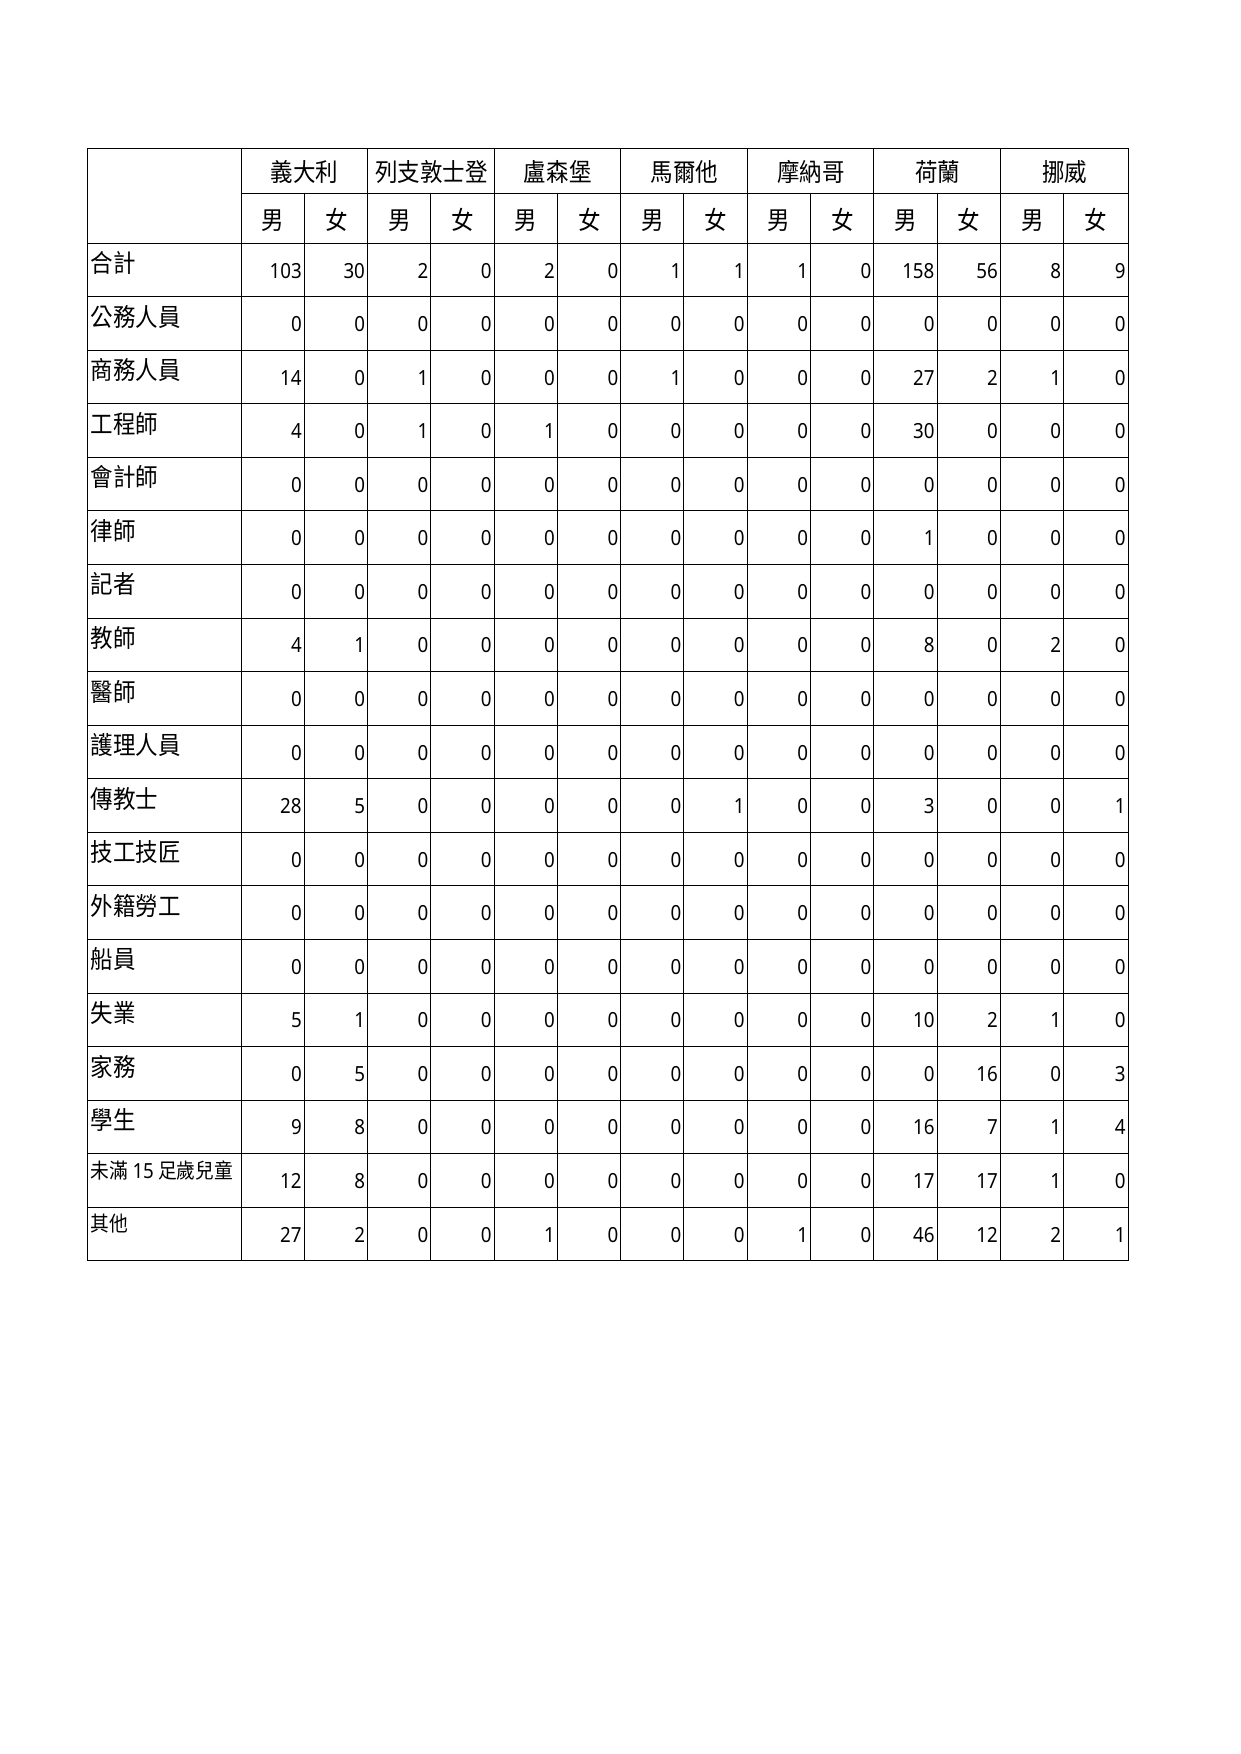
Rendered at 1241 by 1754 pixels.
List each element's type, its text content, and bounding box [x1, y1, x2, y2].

table_cell 學生 [88, 1101, 241, 1153]
table_cell 0 [621, 833, 683, 885]
table_cell 1 [495, 1208, 557, 1260]
table_cell 0 [748, 779, 810, 832]
table_cell 4 [1064, 1101, 1128, 1153]
table_cell 0 [684, 726, 747, 778]
table_cell 男 [1001, 194, 1063, 243]
table_cell 0 [938, 511, 1000, 564]
table_cell 0 [558, 1047, 620, 1099]
table_cell 0 [874, 458, 937, 510]
table_cell 0 [431, 940, 494, 992]
table_cell 0 [368, 1208, 430, 1260]
table_cell 0 [684, 297, 747, 350]
table_cell 1 [748, 244, 810, 296]
table_cell 0 [748, 1101, 810, 1153]
table_cell 0 [1001, 404, 1063, 457]
table_cell 0 [431, 404, 494, 457]
table_cell 家務 [88, 1047, 241, 1099]
table_cell 男 [621, 194, 683, 243]
table_cell 技工技匠 [88, 833, 241, 885]
table_cell 公務人員 [88, 297, 241, 350]
table_cell 2 [938, 994, 1000, 1046]
table_cell 1 [1001, 1154, 1063, 1207]
table_cell 0 [558, 619, 620, 671]
table_cell 103 [242, 244, 304, 296]
table_cell 0 [242, 511, 304, 564]
table_cell 2 [1001, 1208, 1063, 1260]
table_cell 0 [684, 619, 747, 671]
table_cell 0 [748, 1047, 810, 1099]
table_cell 0 [558, 994, 620, 1046]
table_cell 女 [1064, 194, 1128, 243]
table_cell 0 [748, 458, 810, 510]
table_cell 3 [1064, 1047, 1128, 1099]
table_cell 0 [495, 886, 557, 939]
table_cell 0 [495, 726, 557, 778]
table_header 馬爾他 [621, 149, 747, 193]
table_cell 其他 [88, 1208, 241, 1260]
table_cell 0 [811, 511, 873, 564]
table_cell 8 [305, 1101, 367, 1153]
table_cell 0 [748, 1154, 810, 1207]
table_cell 0 [684, 672, 747, 724]
table_cell 0 [242, 940, 304, 992]
table_cell 0 [495, 297, 557, 350]
table_cell 0 [431, 1101, 494, 1153]
table_cell 0 [368, 1154, 430, 1207]
table_cell 0 [811, 244, 873, 296]
table_cell 0 [242, 833, 304, 885]
table_cell 27 [874, 351, 937, 403]
table_cell 0 [748, 565, 810, 617]
table_cell 0 [1064, 297, 1128, 350]
table_cell 0 [305, 565, 367, 617]
table_cell 0 [1064, 351, 1128, 403]
table_cell 0 [1001, 886, 1063, 939]
table_cell 0 [431, 619, 494, 671]
table_cell 0 [621, 1208, 683, 1260]
table_cell 1 [621, 351, 683, 403]
table_cell 0 [558, 565, 620, 617]
table_cell 0 [305, 940, 367, 992]
table_cell 0 [305, 833, 367, 885]
table_cell 0 [748, 297, 810, 350]
table_cell 0 [368, 619, 430, 671]
table_cell 0 [495, 619, 557, 671]
table_cell 教師 [88, 619, 241, 671]
table_cell 0 [811, 619, 873, 671]
table_cell 0 [748, 940, 810, 992]
table_cell 護理人員 [88, 726, 241, 778]
table_cell 0 [495, 1101, 557, 1153]
table_cell 1 [1064, 1208, 1128, 1260]
table_cell 0 [684, 994, 747, 1046]
table_cell 0 [938, 672, 1000, 724]
table_cell 0 [621, 779, 683, 832]
table_cell 0 [684, 886, 747, 939]
table_cell 0 [811, 672, 873, 724]
table_header 荷蘭 [874, 149, 1000, 193]
table_cell 0 [684, 1154, 747, 1207]
table_cell 5 [305, 779, 367, 832]
table_cell 0 [368, 458, 430, 510]
table_cell 0 [811, 994, 873, 1046]
table_cell 0 [431, 244, 494, 296]
table_cell 1 [748, 1208, 810, 1260]
table_cell 0 [621, 565, 683, 617]
table_cell 0 [558, 833, 620, 885]
table_cell 0 [1064, 511, 1128, 564]
table_cell 0 [748, 833, 810, 885]
table_cell 0 [684, 565, 747, 617]
table_cell 0 [748, 994, 810, 1046]
table_cell 0 [368, 779, 430, 832]
table_cell 0 [684, 351, 747, 403]
table_cell 0 [495, 940, 557, 992]
table_cell 2 [1001, 619, 1063, 671]
table_cell 0 [874, 565, 937, 617]
table_cell 0 [558, 244, 620, 296]
table_cell 0 [431, 886, 494, 939]
table_cell 0 [811, 886, 873, 939]
table_header 摩納哥 [748, 149, 873, 193]
table_cell 30 [874, 404, 937, 457]
table_cell 1 [874, 511, 937, 564]
table_cell 1 [684, 244, 747, 296]
table_cell 0 [558, 458, 620, 510]
table_cell 0 [1001, 297, 1063, 350]
table_cell 0 [558, 1208, 620, 1260]
table_cell 2 [305, 1208, 367, 1260]
table_cell 0 [621, 619, 683, 671]
table_cell 56 [938, 244, 1000, 296]
table_cell 0 [621, 886, 683, 939]
table_cell 0 [558, 779, 620, 832]
table_cell 0 [748, 511, 810, 564]
table_cell 0 [495, 1047, 557, 1099]
table_cell 0 [621, 1101, 683, 1153]
table_cell 0 [1064, 565, 1128, 617]
table_header [88, 149, 241, 243]
table_cell 0 [938, 565, 1000, 617]
table_cell 1 [495, 404, 557, 457]
table_cell 158 [874, 244, 937, 296]
table_cell 0 [431, 994, 494, 1046]
table_cell 4 [242, 619, 304, 671]
table_cell 0 [684, 458, 747, 510]
table_cell 0 [811, 404, 873, 457]
table_cell 0 [748, 351, 810, 403]
table_cell 2 [495, 244, 557, 296]
table_cell 男 [495, 194, 557, 243]
table_cell 0 [242, 726, 304, 778]
table_cell 0 [874, 297, 937, 350]
table_cell 0 [874, 1047, 937, 1099]
table_cell 16 [874, 1101, 937, 1153]
table_cell 0 [495, 565, 557, 617]
table_cell 0 [495, 511, 557, 564]
table_cell 0 [558, 672, 620, 724]
table_cell 0 [811, 351, 873, 403]
table_cell 0 [1001, 1047, 1063, 1099]
table_cell 0 [558, 1154, 620, 1207]
table_cell 0 [874, 672, 937, 724]
table_cell 0 [811, 565, 873, 617]
table_cell 0 [431, 833, 494, 885]
table_cell 17 [874, 1154, 937, 1207]
table_cell 0 [811, 1101, 873, 1153]
table_cell 0 [811, 940, 873, 992]
table_cell 0 [1064, 994, 1128, 1046]
table_cell 男 [368, 194, 430, 243]
table_cell 0 [621, 672, 683, 724]
table_cell 律師 [88, 511, 241, 564]
table_cell 1 [1001, 351, 1063, 403]
table_cell 0 [621, 726, 683, 778]
table_cell 0 [305, 351, 367, 403]
table_cell 0 [684, 1101, 747, 1153]
table_cell 0 [621, 994, 683, 1046]
table_cell 工程師 [88, 404, 241, 457]
table_cell 0 [368, 672, 430, 724]
table_cell 0 [1001, 511, 1063, 564]
table_cell 0 [938, 779, 1000, 832]
table_cell 0 [748, 404, 810, 457]
table_cell 0 [621, 458, 683, 510]
table_cell 記者 [88, 565, 241, 617]
table_cell 0 [305, 297, 367, 350]
table_cell 0 [811, 1208, 873, 1260]
table_cell 未滿15足歲兒童 [88, 1154, 241, 1207]
table_cell 合計 [88, 244, 241, 296]
table_cell 0 [938, 833, 1000, 885]
table_cell 17 [938, 1154, 1000, 1207]
table_cell 0 [495, 351, 557, 403]
table_cell 商務人員 [88, 351, 241, 403]
table_cell 0 [811, 1047, 873, 1099]
table_cell 1 [1001, 994, 1063, 1046]
table_cell 4 [242, 404, 304, 457]
table_cell 會計師 [88, 458, 241, 510]
table_cell 0 [684, 833, 747, 885]
table_cell 0 [242, 297, 304, 350]
table_cell 0 [368, 886, 430, 939]
table_cell 3 [874, 779, 937, 832]
table_cell 0 [1064, 1154, 1128, 1207]
table_cell 8 [874, 619, 937, 671]
table_cell 0 [684, 1047, 747, 1099]
table_cell 0 [1001, 779, 1063, 832]
table_cell 0 [811, 297, 873, 350]
table_cell 0 [684, 940, 747, 992]
table_cell 0 [305, 458, 367, 510]
table_cell 14 [242, 351, 304, 403]
table_cell 0 [874, 833, 937, 885]
table_cell 1 [368, 351, 430, 403]
table_cell 0 [684, 404, 747, 457]
table_cell 醫師 [88, 672, 241, 724]
table_cell 10 [874, 994, 937, 1046]
table_cell 失業 [88, 994, 241, 1046]
table_cell 27 [242, 1208, 304, 1260]
table_cell 0 [558, 297, 620, 350]
table_cell 0 [431, 726, 494, 778]
table_cell 1 [368, 404, 430, 457]
table_cell 0 [242, 1047, 304, 1099]
table_cell 外籍勞工 [88, 886, 241, 939]
table_cell 0 [938, 458, 1000, 510]
table_cell 0 [431, 779, 494, 832]
table_cell 0 [1001, 565, 1063, 617]
table_cell 0 [242, 565, 304, 617]
table_cell 0 [748, 726, 810, 778]
table_cell 0 [431, 565, 494, 617]
table_cell 0 [558, 940, 620, 992]
table_cell 0 [1064, 404, 1128, 457]
table_cell 30 [305, 244, 367, 296]
table_cell 0 [938, 940, 1000, 992]
table_cell 0 [748, 886, 810, 939]
table_cell 女 [305, 194, 367, 243]
table_cell 0 [495, 1154, 557, 1207]
table_cell 0 [242, 886, 304, 939]
table_cell 9 [242, 1101, 304, 1153]
table_cell 0 [368, 1047, 430, 1099]
table_cell 0 [938, 297, 1000, 350]
table_cell 0 [1064, 619, 1128, 671]
table_cell 0 [1001, 833, 1063, 885]
table_cell 0 [684, 511, 747, 564]
table_cell 1 [684, 779, 747, 832]
table_cell 0 [431, 351, 494, 403]
table_cell 0 [811, 458, 873, 510]
table_cell 女 [811, 194, 873, 243]
table_header 挪威 [1001, 149, 1128, 193]
table_cell 0 [874, 726, 937, 778]
table_cell 0 [242, 672, 304, 724]
table_cell 28 [242, 779, 304, 832]
table_header 列支敦士登 [368, 149, 494, 193]
table_cell 0 [431, 458, 494, 510]
table_cell 0 [558, 511, 620, 564]
table_cell 12 [242, 1154, 304, 1207]
table_cell 0 [621, 404, 683, 457]
table_cell 0 [495, 994, 557, 1046]
table_cell 1 [305, 619, 367, 671]
table_cell 1 [621, 244, 683, 296]
table_cell 男 [748, 194, 810, 243]
table_cell 1 [305, 994, 367, 1046]
table_cell 16 [938, 1047, 1000, 1099]
table_cell 0 [305, 726, 367, 778]
table_cell 船員 [88, 940, 241, 992]
table_cell 0 [368, 726, 430, 778]
table_cell 1 [1064, 779, 1128, 832]
table_cell 0 [1064, 672, 1128, 724]
table_cell 0 [368, 297, 430, 350]
table_cell 女 [431, 194, 494, 243]
table_cell 0 [368, 833, 430, 885]
table_cell 0 [1001, 672, 1063, 724]
table_cell 0 [684, 1208, 747, 1260]
table_cell 0 [621, 1154, 683, 1207]
table_cell 0 [874, 940, 937, 992]
table_cell 0 [558, 351, 620, 403]
table_cell 0 [748, 619, 810, 671]
table_cell 9 [1064, 244, 1128, 296]
table_cell 0 [1064, 833, 1128, 885]
table_cell 2 [938, 351, 1000, 403]
table_cell 0 [748, 672, 810, 724]
table_cell 女 [558, 194, 620, 243]
table_cell 0 [368, 940, 430, 992]
table_cell 0 [1064, 458, 1128, 510]
table_cell 0 [558, 886, 620, 939]
table_cell 女 [684, 194, 747, 243]
table_cell 0 [305, 511, 367, 564]
table_cell 0 [368, 565, 430, 617]
table_cell 0 [495, 672, 557, 724]
table_cell 46 [874, 1208, 937, 1260]
table_cell 0 [431, 1047, 494, 1099]
table_cell 0 [1001, 940, 1063, 992]
table_cell 0 [558, 726, 620, 778]
table_cell 0 [811, 833, 873, 885]
table_cell 1 [1001, 1101, 1063, 1153]
table_cell 0 [874, 886, 937, 939]
table_cell 7 [938, 1101, 1000, 1153]
table_cell 0 [811, 1154, 873, 1207]
table_cell 0 [621, 940, 683, 992]
table_cell 男 [242, 194, 304, 243]
table_cell 0 [938, 404, 1000, 457]
table_cell 女 [938, 194, 1000, 243]
table_cell 0 [938, 726, 1000, 778]
table_cell 0 [938, 619, 1000, 671]
table_cell 0 [431, 672, 494, 724]
table_cell 0 [368, 1101, 430, 1153]
table_cell 0 [495, 458, 557, 510]
table_cell 傳教士 [88, 779, 241, 832]
table_cell 8 [1001, 244, 1063, 296]
table_header 盧森堡 [495, 149, 620, 193]
table_cell 0 [558, 1101, 620, 1153]
table_cell 0 [1001, 726, 1063, 778]
table_cell 0 [811, 726, 873, 778]
table_cell 0 [621, 297, 683, 350]
table_cell 8 [305, 1154, 367, 1207]
table_cell 0 [621, 511, 683, 564]
table_cell 0 [368, 511, 430, 564]
table_cell 0 [938, 886, 1000, 939]
table_cell 0 [811, 779, 873, 832]
table_cell 12 [938, 1208, 1000, 1260]
table_cell 0 [495, 833, 557, 885]
table_cell 0 [1064, 886, 1128, 939]
table_cell 0 [431, 1208, 494, 1260]
table_cell 0 [305, 886, 367, 939]
table_cell 0 [1064, 940, 1128, 992]
table_cell 男 [874, 194, 937, 243]
table_cell 0 [495, 779, 557, 832]
table_cell 0 [1064, 726, 1128, 778]
table_cell 0 [305, 672, 367, 724]
table_header 義大利 [242, 149, 367, 193]
table_cell 5 [305, 1047, 367, 1099]
table_cell 0 [431, 297, 494, 350]
table_cell 0 [305, 404, 367, 457]
table_cell 0 [368, 994, 430, 1046]
table_cell 2 [368, 244, 430, 296]
table_cell 0 [242, 458, 304, 510]
table_cell 0 [431, 1154, 494, 1207]
table_cell 0 [431, 511, 494, 564]
table_cell 0 [1001, 458, 1063, 510]
table_cell 0 [621, 1047, 683, 1099]
table_cell 5 [242, 994, 304, 1046]
table_cell 0 [558, 404, 620, 457]
